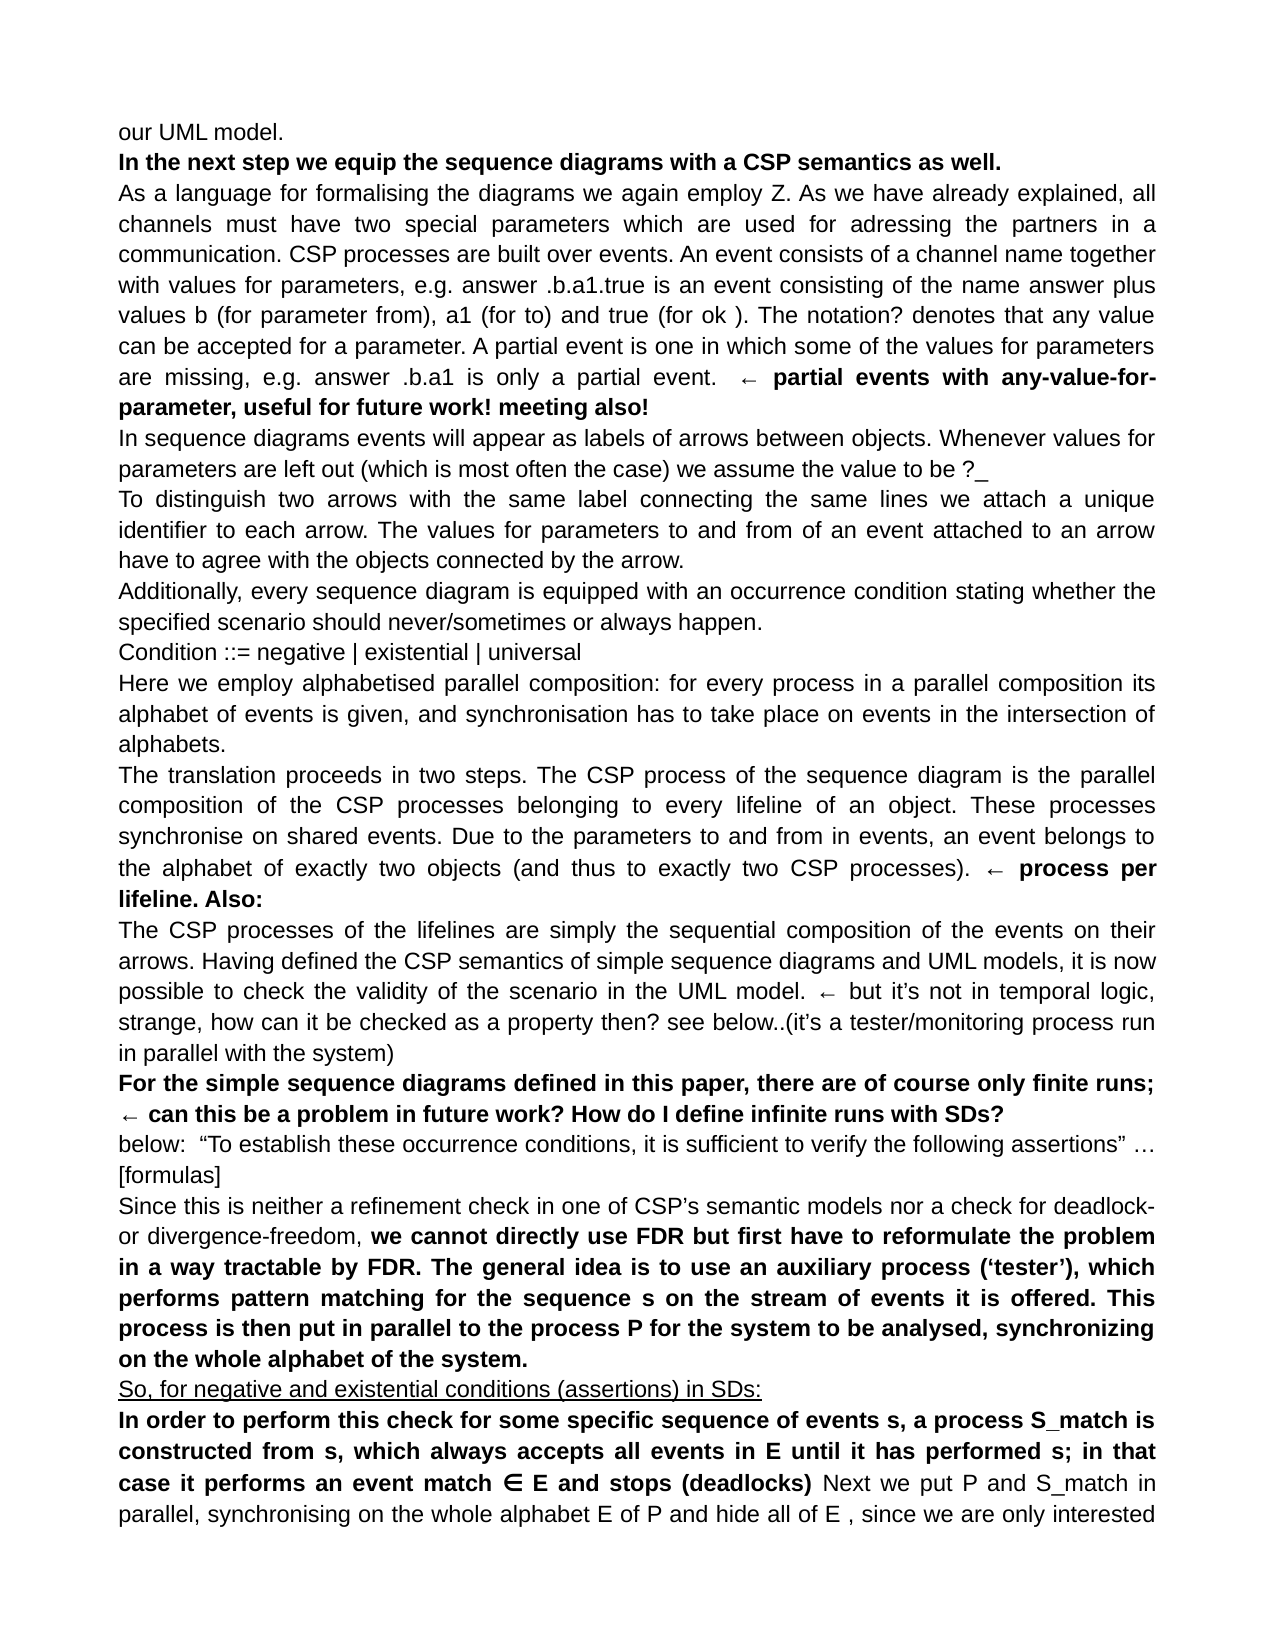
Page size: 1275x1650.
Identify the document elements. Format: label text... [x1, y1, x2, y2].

text As a language for formalising the diagrams we again employ Z. As we have already explained, all channels must have two special parameters which are used for adressing the partners in a communication. CSP processes are built over events. An event consists of a channel name together with values for parameters, e.g. answer .b.a1.true is an event consisting of the name answer plus values b (for parameter from), a1 (for to) and true (for ok ). The notation? denotes that any value can be accepted for a parameter. A partial event is one in which some of the values for parameters are missing, e.g. answer .b.a1 is only a partial event. ← partial events with any-value-for-parameter, useful for future work! meeting also! [118, 179, 1157, 421]
text Condition ::= negative | existential | universal [118, 639, 1157, 666]
text Since this is neither a refinement check in one of CSP’s semantic models nor a check for deadlock- or divergence-freedom, we cannot directly use FDR but first have to reformulate the problem in a way tractable by FDR. The general idea is to use an auxiliary process (‘tester’), which performs pattern matching for the sequence s on the stream of events it is offered. This process is then put in parallel to the process P for the system to be analysed, synchronizing on the whole alphabet of the system. [118, 1192, 1157, 1372]
text The CSP processes of the lifelines are simply the sequential composition of the events on their arrows. Having defined the CSP semantics of simple sequence diagrams and UML models, it is now possible to check the validity of the scenario in the UML model. ← but it’s not in temporal logic, strange, how can it be checked as a property then? see below..(it’s a tester/monitoring process run in parallel with the system) [118, 916, 1157, 1066]
text The translation proceeds in two steps. The CSP process of the sequence diagram is the parallel composition of the CSP processes belonging to every lifeline of an object. These processes synchronise on shared events. Due to the parameters to and from in events, an event belongs to the alphabet of exactly two objects (and thus to exactly two CSP processes). ← process per lifeline. Also: [118, 761, 1157, 913]
text So, for negative and existential conditions (assertions) in SDs: [118, 1376, 1157, 1403]
text To distinguish two arrows with the same label connecting the same lines we attach a unique identifier to each arrow. The values for parameters to and from of an event attached to an arrow have to agree with the objects connected by the arrow. [118, 486, 1157, 574]
text In order to perform this check for some specific sequence of events s, a process S_match is constructed from s, which always accepts all events in E until it has performed s; in that case it performs an event match ∈ E and stops (deadlocks) Next we put P and S_match in parallel, synchronising on the whole alphabet E of P and hide all of E , since we are only interested [118, 1406, 1157, 1527]
text Additionally, every sequence diagram is equipped with an occurrence condition stating whether the specified scenario should never/sometimes or always happen. [118, 577, 1157, 635]
text our UML model. [118, 118, 1157, 145]
text In the next step we equip the sequence diagrams with a CSP semantics as well. [118, 149, 1157, 176]
text For the simple sequence diagrams defined in this paper, there are of course only finite runs; ← can this be a problem in future work? How do I define infinite runs with SDs? [118, 1069, 1157, 1127]
text below: “To establish these occurrence conditions, it is sufficient to verify the following assertions” … [formulas] [118, 1131, 1157, 1188]
text Here we employ alphabetised parallel composition: for every process in a parallel composition its alphabet of events is given, and synchronisation has to take place on events in the intersection of alphabets. [118, 669, 1157, 757]
text In sequence diagrams events will appear as labels of arrows between objects. Whenever values for parameters are left out (which is most often the case) we assume the value to be ?_ [118, 424, 1157, 482]
